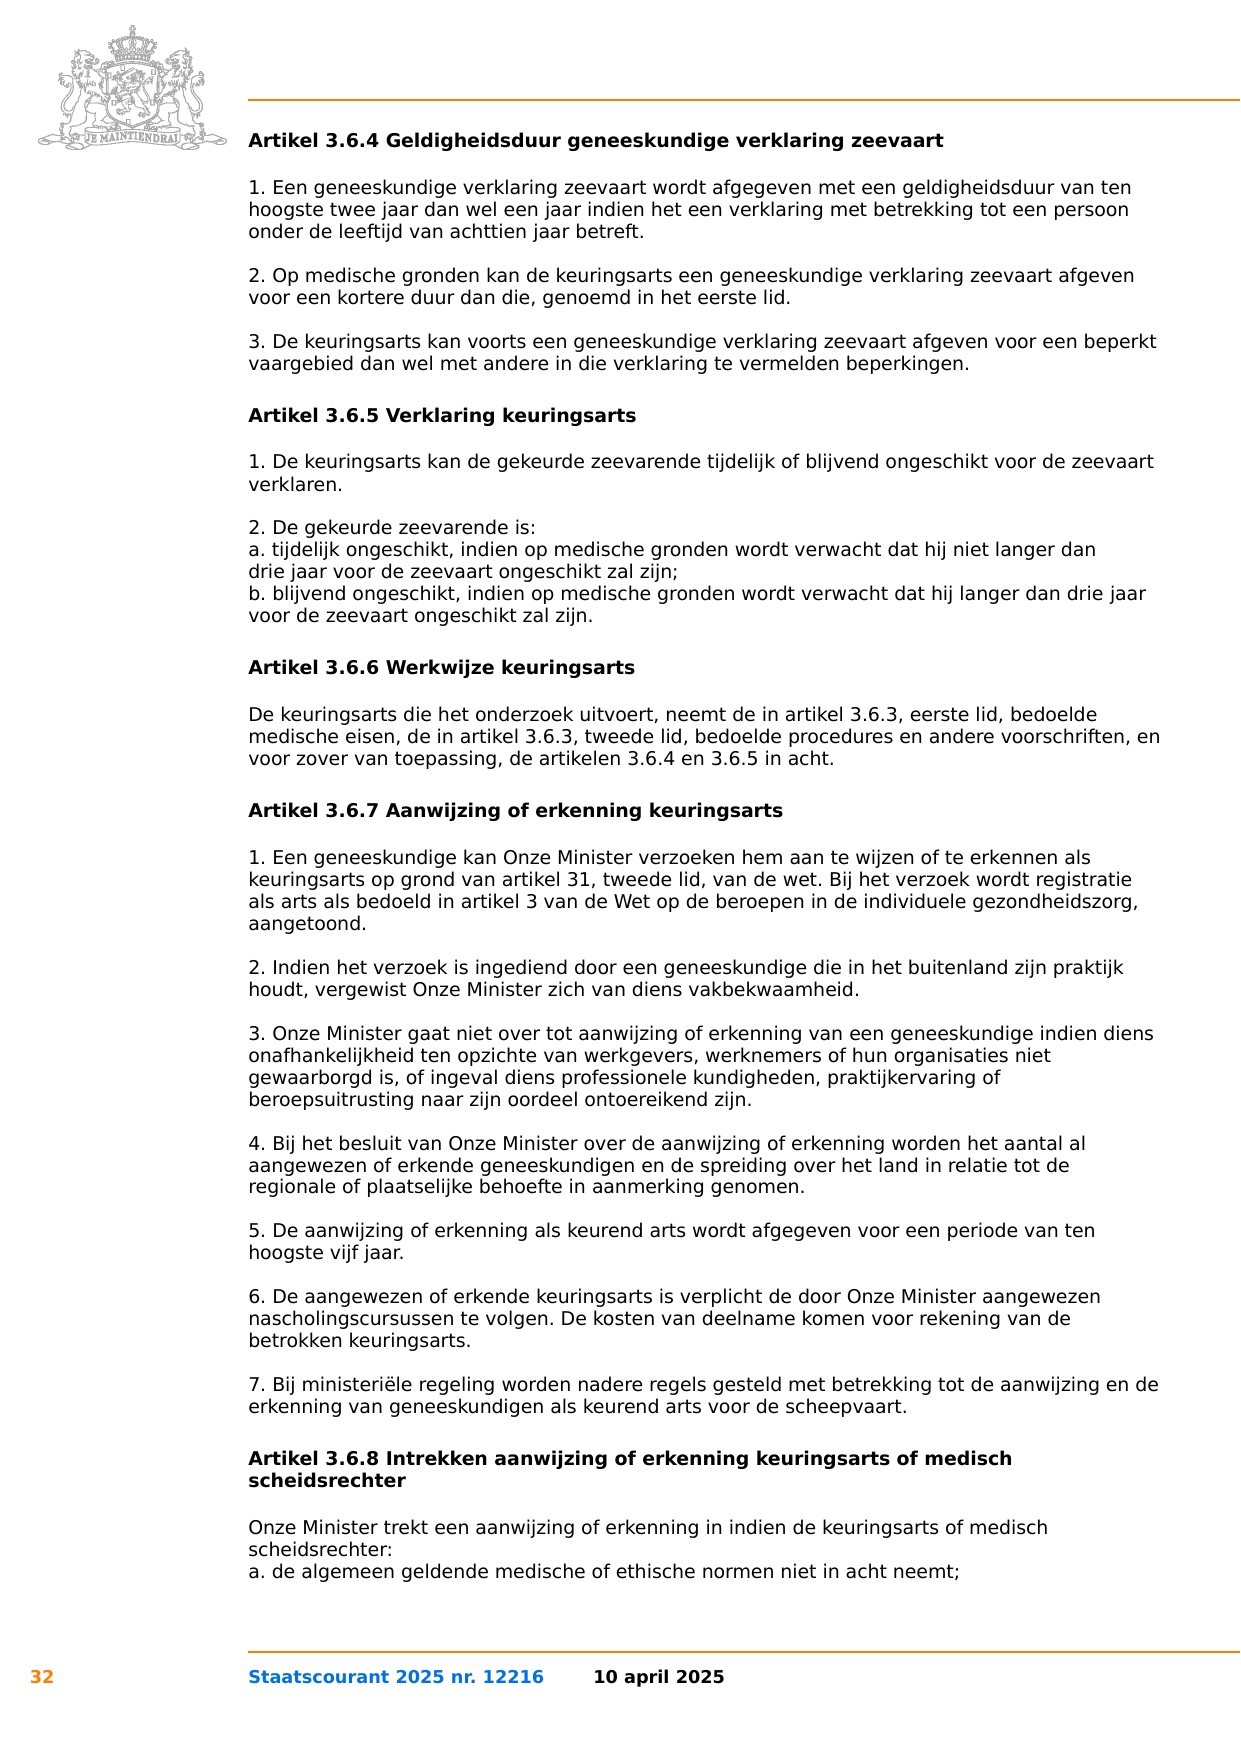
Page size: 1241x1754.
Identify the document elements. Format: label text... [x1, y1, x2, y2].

subtitle Artikel 3.6.4 Geldigheidsduur geneeskundige verklaring zeevaart [248, 130, 1163, 152]
text 6. De aangewezen of erkende keuringsarts is verplicht de door Onze Minister aangewezen nascholingscursussen te volgen. De kosten van deelname komen voor rekening van de betrokken keuringsarts. [248, 1286, 1163, 1352]
text 2. De gekeurde zeevarende is: [248, 517, 1163, 539]
subtitle Artikel 3.6.5 Verklaring keuringsarts [248, 404, 1163, 426]
text 1. Een geneeskundige verklaring zeevaart wordt afgegeven met een geldigheidsduur van ten hoogste twee jaar dan wel een jaar indien het een verklaring met betrekking tot een persoon onder de leeftijd van achttien jaar betreft. [248, 177, 1163, 243]
text 2. Indien het verzoek is ingediend door een geneeskundige die in het buitenland zijn praktijk houdt, vergewist Onze Minister zich van diens vakbekwaamheid. [248, 957, 1163, 1001]
text De keuringsarts die het onderzoek uitvoert, neemt de in artikel 3.6.3, eerste lid, bedoelde medische eisen, de in artikel 3.6.3, tweede lid, bedoelde procedures en andere voorschriften, en voor zover van toepassing, de artikelen 3.6.4 en 3.6.5 in acht. [248, 704, 1163, 770]
subtitle Artikel 3.6.8 Intrekken aanwijzing of erkenning keuringsarts of medisch scheidsrechter [248, 1448, 1163, 1492]
text 5. De aanwijzing of erkenning als keurend arts wordt afgegeven voor een periode van ten hoogste vijf jaar. [248, 1220, 1163, 1264]
text 1. De keuringsarts kan de gekeurde zeevarende tijdelijk of blijvend ongeschikt voor de zeevaart verklaren. [248, 451, 1163, 495]
text 7. Bij ministeriële regeling worden nadere regels gesteld met betrekking tot de aanwijzing en de erkenning van geneeskundigen als keurend arts voor de scheepvaart. [248, 1374, 1163, 1418]
text a. tijdelijk ongeschikt, indien op medische gronden wordt verwacht dat hij niet langer dan drie jaar voor de zeevaart ongeschikt zal zijn; [248, 539, 1163, 583]
text a. de algemeen geldende medische of ethische normen niet in acht neemt; [248, 1561, 1163, 1583]
subtitle Artikel 3.6.7 Aanwijzing of erkenning keuringsarts [248, 800, 1163, 822]
text 3. De keuringsarts kan voorts een geneeskundige verklaring zeevaart afgeven voor een beperkt vaargebied dan wel met andere in die verklaring te vermelden beperkingen. [248, 331, 1163, 374]
text Onze Minister trekt een aanwijzing of erkenning in indien de keuringsarts of medisch scheidsrechter: [248, 1517, 1163, 1561]
text 3. Onze Minister gaat niet over tot aanwijzing of erkenning van een geneeskundige indien diens onafhankelijkheid ten opzichte van werkgevers, werknemers of hun organisaties niet gewaarborgd is, of ingeval diens professionele kundigheden, praktijkervaring of beroepsuitrusting naar zijn oordeel ontoereikend zijn. [248, 1023, 1163, 1111]
text 1. Een geneeskundige kan Onze Minister verzoeken hem aan te wijzen of te erkennen als keuringsarts op grond van artikel 31, tweede lid, van de wet. Bij het verzoek wordt registratie als arts als bedoeld in artikel 3 van de Wet op de beroepen in de individuele gezondheidszorg, aangetoond. [248, 847, 1163, 935]
text b. blijvend ongeschikt, indien op medische gronden wordt verwacht dat hij langer dan drie jaar voor de zeevaart ongeschikt zal zijn. [248, 583, 1163, 627]
picture [38, 25, 227, 150]
text 4. Bij het besluit van Onze Minister over de aanwijzing of erkenning worden het aantal al aangewezen of erkende geneeskundigen en de spreiding over het land in relatie tot de regionale of plaatselijke behoefte in aanmerking genomen. [248, 1132, 1163, 1198]
text 2. Op medische gronden kan de keuringsarts een geneeskundige verklaring zeevaart afgeven voor een kortere duur dan die, genoemd in het eerste lid. [248, 265, 1163, 309]
subtitle Artikel 3.6.6 Werkwijze keuringsarts [248, 657, 1163, 679]
